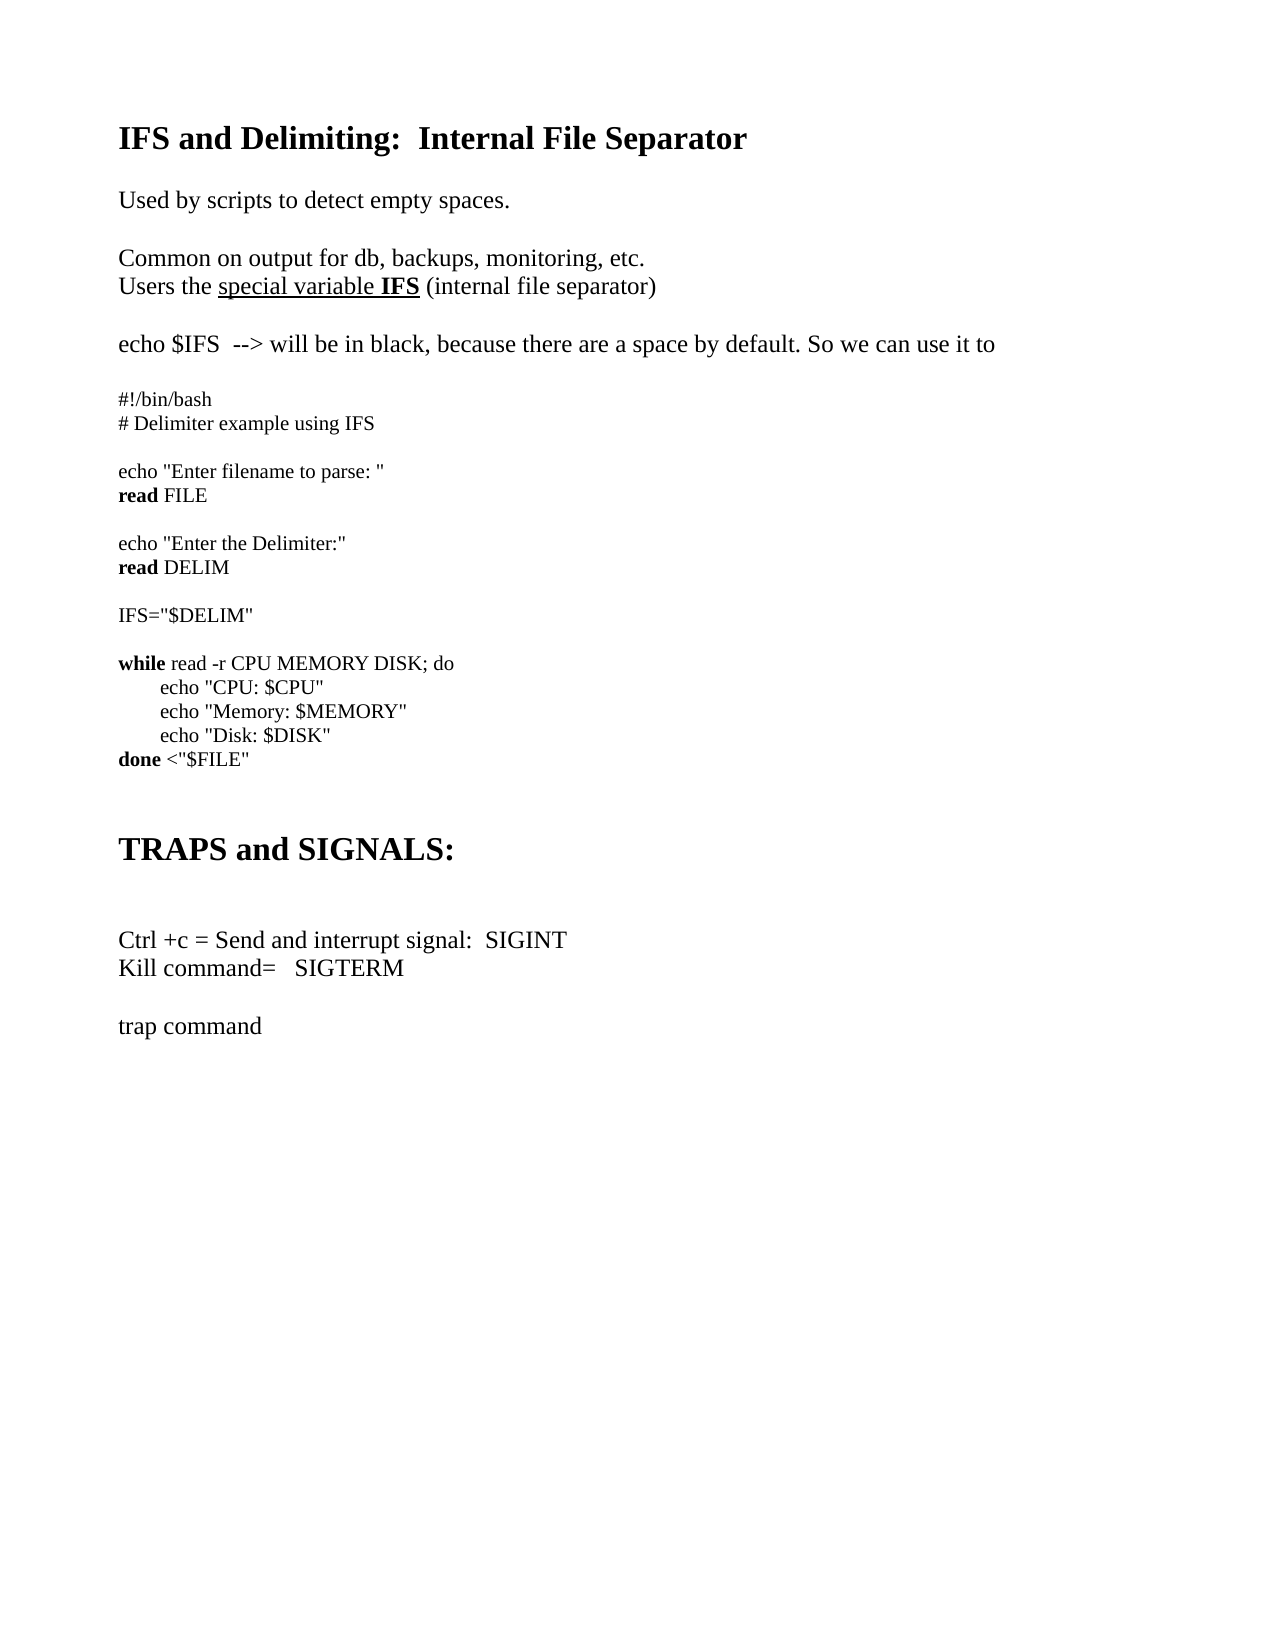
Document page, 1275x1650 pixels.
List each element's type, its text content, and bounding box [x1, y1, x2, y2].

text echo $IFS --> will be in black, because there are a space by default. So we can use it to [118, 329, 1157, 358]
text trap command [118, 1011, 1157, 1040]
text echo "CPU: $CPU" [118, 675, 1157, 699]
text echo "Enter filename to parse: " [118, 459, 1157, 483]
text Ctrl +c = Send and interrupt signal: SIGINT [118, 925, 1157, 953]
text Kill command= SIGTERM [118, 953, 1157, 982]
text read DELIM [118, 555, 1157, 579]
text #!/bin/bash [118, 386, 1157, 411]
text done <"$FILE" [118, 747, 1157, 771]
text Common on output for db, backups, monitoring, etc. [118, 243, 1157, 271]
text echo "Disk: $DISK" [118, 723, 1157, 747]
text Used by scripts to detect empty spaces. [118, 185, 1157, 214]
text Users the special variable IFS (internal file separator) [118, 271, 1157, 300]
text read FILE [118, 483, 1157, 507]
text echo "Enter the Delimiter:" [118, 531, 1157, 555]
text IFS="$DELIM" [118, 603, 1157, 627]
text IFS and Delimiting: Internal File Separator [118, 118, 1157, 156]
text echo "Memory: $MEMORY" [118, 699, 1157, 723]
text while read -r CPU MEMORY DISK; do [118, 651, 1157, 675]
text TRAPS and SIGNALS: [118, 829, 1157, 867]
text # Delimiter example using IFS [118, 411, 1157, 434]
